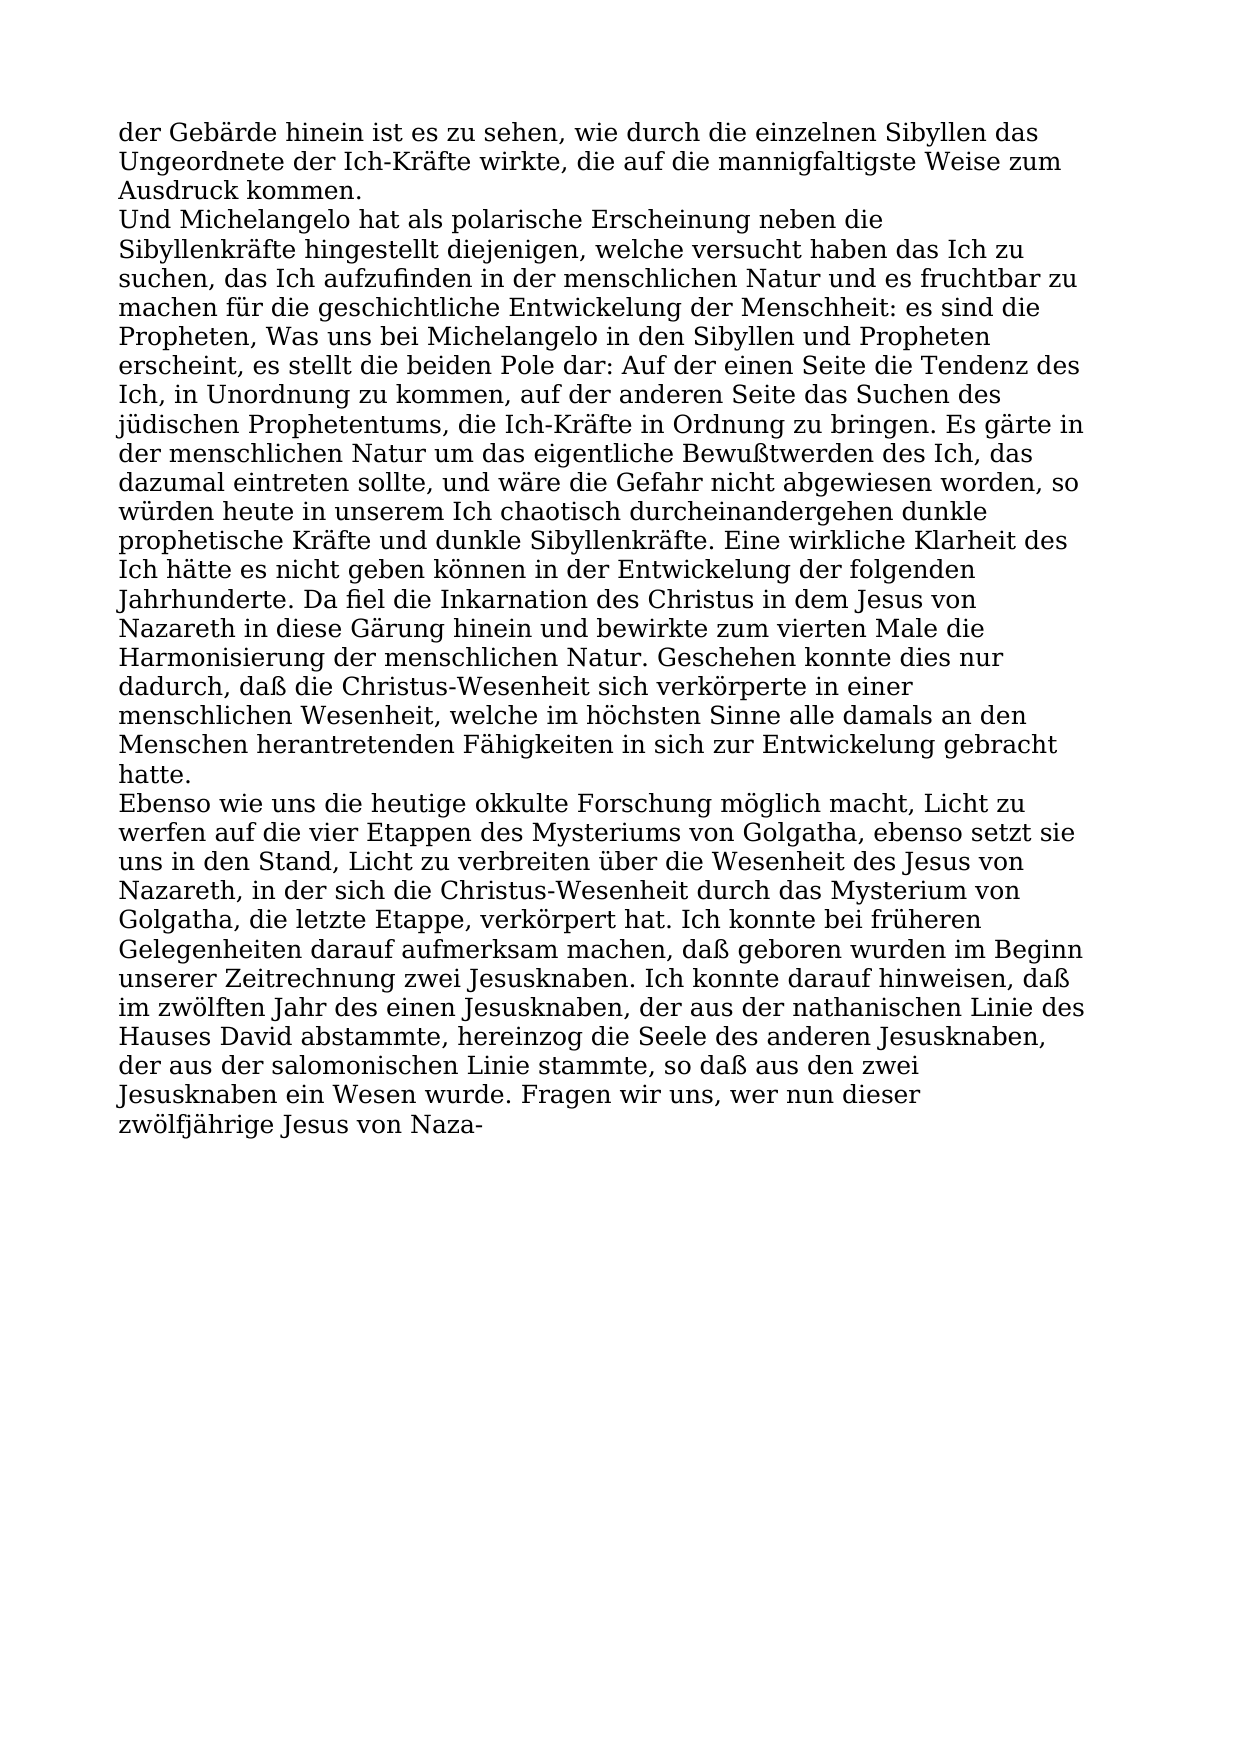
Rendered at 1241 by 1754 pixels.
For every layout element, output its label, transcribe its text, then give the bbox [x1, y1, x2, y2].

text Hauses David abstammte, hereinzog die Seele des anderen Jesusknaben, [118, 1022, 1122, 1051]
text der aus der salomonischen Linie stammte, so daß aus den zwei [118, 1051, 1122, 1081]
text der Gebärde hinein ist es zu sehen, wie durch die einzelnen Sibyllen das [118, 118, 1122, 147]
text Golgatha, die letzte Etappe, verkörpert hat. Ich konnte bei früheren [118, 906, 1122, 935]
text im zwölften Jahr des einen Jesusknaben, der aus der nathanischen Linie des [118, 993, 1122, 1022]
text Sibyllenkräfte hingestellt diejenigen, welche versucht haben das Ich zu [118, 235, 1122, 264]
text menschlichen Wesenheit, welche im höchsten Sinne alle damals an den [118, 701, 1122, 731]
text dadurch, daß die Christus-Wesenheit sich verkörperte in einer [118, 672, 1122, 701]
text Nazareth, in der sich die Christus-Wesenheit durch das Mysterium von [118, 876, 1122, 906]
text Ausdruck kommen. [118, 176, 1122, 206]
text Propheten, Was uns bei Michelangelo in den Sibyllen und Propheten [118, 322, 1122, 351]
text Jesusknaben ein Wesen wurde. Fragen wir uns, wer nun dieser [118, 1081, 1122, 1110]
text Und Michelangelo hat als polarische Erscheinung neben die [118, 206, 1122, 235]
text erscheint, es stellt die beiden Pole dar: Auf der einen Seite die Tendenz des [118, 351, 1122, 381]
text dazumal eintreten sollte, und wäre die Gefahr nicht abgewiesen worden, so [118, 468, 1122, 497]
text Ich hätte es nicht geben können in der Entwickelung der folgenden [118, 556, 1122, 585]
text Harmonisierung der menschlichen Natur. Geschehen konnte dies nur [118, 643, 1122, 672]
text Nazareth in diese Gärung hinein und bewirkte zum vierten Male die [118, 614, 1122, 643]
text hatte. [118, 760, 1122, 789]
text Ebenso wie uns die heutige okkulte Forschung möglich macht, Licht zu [118, 789, 1122, 818]
text uns in den Stand, Licht zu verbreiten über die Wesenheit des Jesus von [118, 847, 1122, 876]
text Ungeordnete der Ich-Kräfte wirkte, die auf die mannigfaltigste Weise zum [118, 147, 1122, 176]
text suchen, das Ich aufzufinden in der menschlichen Natur und es fruchtbar zu [118, 264, 1122, 293]
text Jahrhunderte. Da fiel die Inkarnation des Christus in dem Jesus von [118, 585, 1122, 614]
text machen für die geschichtliche Entwickelung der Menschheit: es sind die [118, 293, 1122, 322]
text der menschlichen Natur um das eigentliche Bewußtwerden des Ich, das [118, 439, 1122, 468]
text werfen auf die vier Etappen des Mysteriums von Golgatha, ebenso setzt sie [118, 818, 1122, 847]
text prophetische Kräfte und dunkle Sibyllenkräfte. Eine wirkliche Klarheit des [118, 526, 1122, 556]
text zwölfjährige Jesus von Naza- [118, 1110, 1122, 1139]
text jüdischen Prophetentums, die Ich-Kräfte in Ordnung zu bringen. Es gärte in [118, 410, 1122, 439]
text würden heute in unserem Ich chaotisch durcheinandergehen dunkle [118, 497, 1122, 526]
text unserer Zeitrechnung zwei Jesusknaben. Ich konnte darauf hinweisen, daß [118, 964, 1122, 993]
text Menschen herantretenden Fähigkeiten in sich zur Entwickelung gebracht [118, 731, 1122, 760]
text Gelegenheiten darauf aufmerksam machen, daß geboren wurden im Beginn [118, 935, 1122, 964]
text Ich, in Unordnung zu kommen, auf der anderen Seite das Suchen des [118, 381, 1122, 410]
